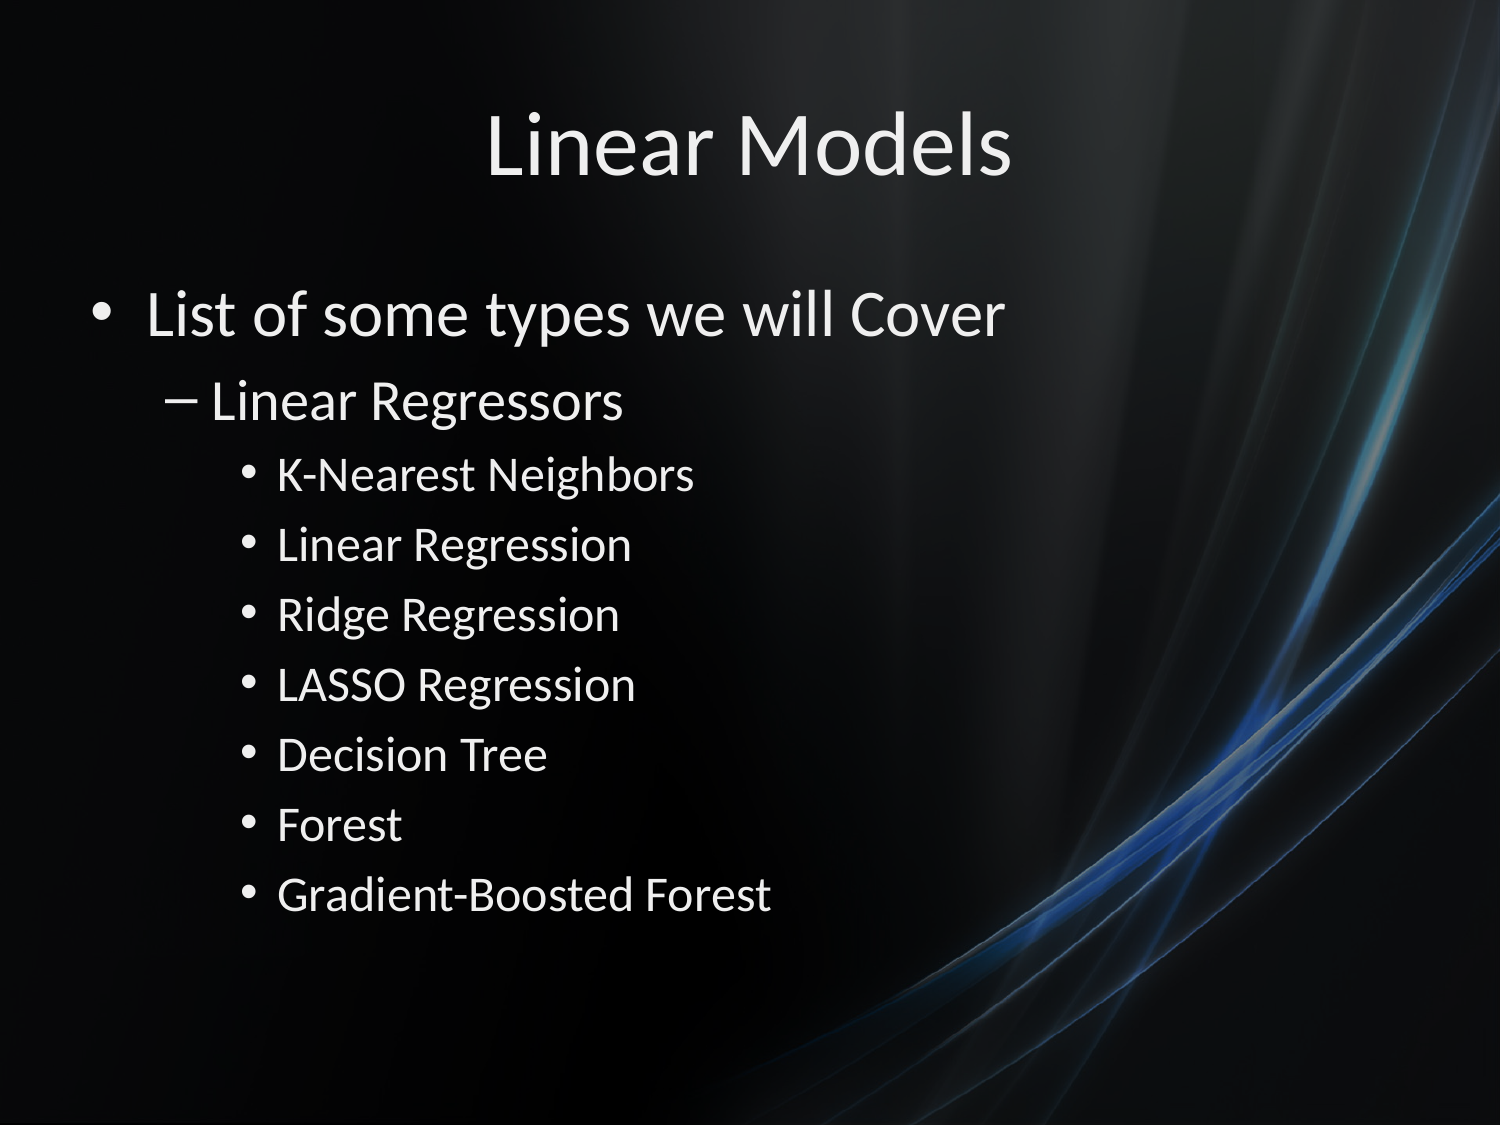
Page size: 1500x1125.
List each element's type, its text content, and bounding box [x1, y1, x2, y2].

title Linear Models [75, 45, 1425, 233]
list List of some types we will Cover Linear Regressors K-Nearest Neighbors Linear Regression Ridge Regression LASSO Regression Decision Tree Forest Gradient-Boosted Forest [75, 262, 1425, 1005]
picture [0, 0, 1500, 1125]
